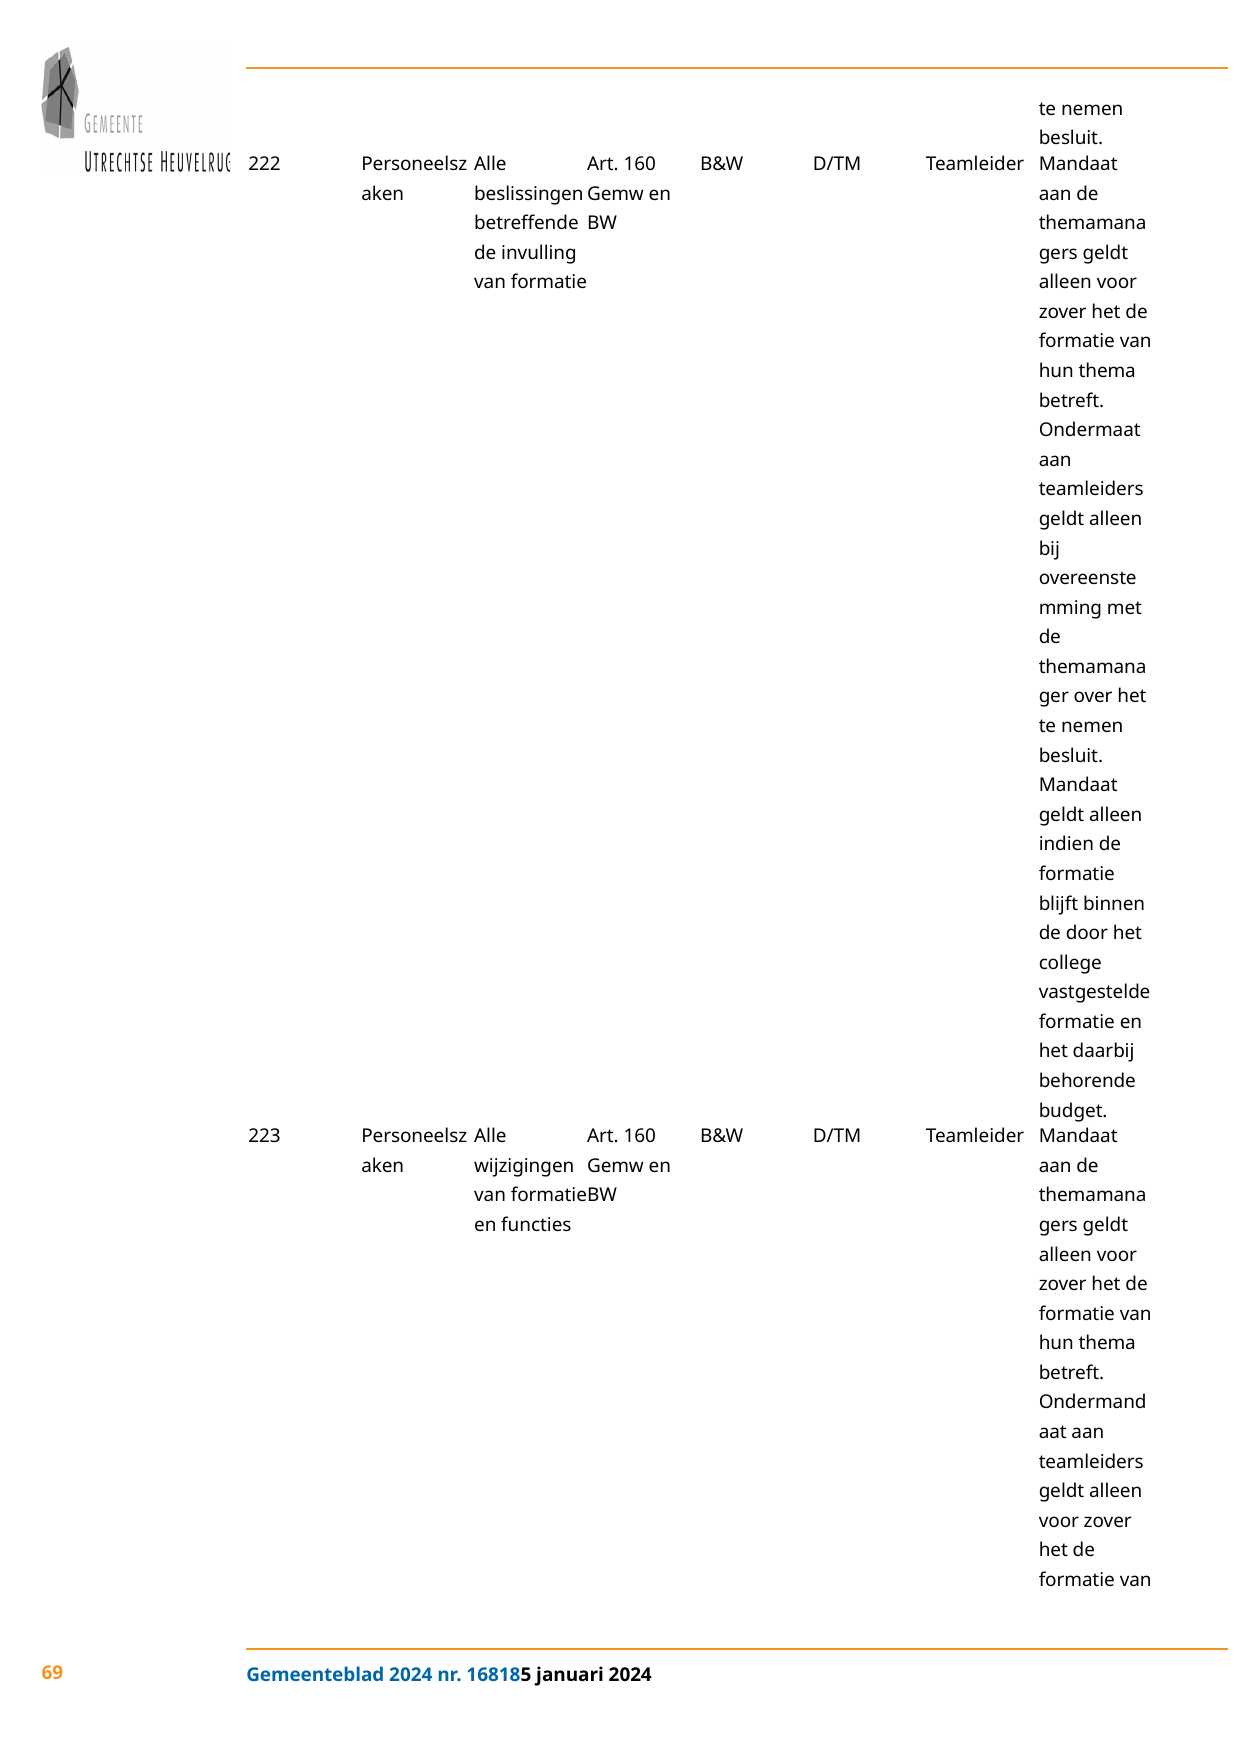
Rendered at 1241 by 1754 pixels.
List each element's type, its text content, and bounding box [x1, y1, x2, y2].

table_cell 223 [248, 1123, 361, 1592]
table_cell Art. 160 Gemw en BW [587, 1123, 700, 1592]
table_cell [700, 95, 813, 150]
table_cell Art. 160 Gemw en BW [587, 150, 700, 1122]
table_cell D/TM [813, 1123, 926, 1592]
table_cell Mandaat aan de themamanagers geldt alleen voor zover het de formatie van hun thema betreft. Ondermaat aan teamleiders geldt alleen bij overeenstemming met de themamanager over het te nemen besluit. Mandaat geldt alleen indien de formatie blijft binnen de door het college vastgestelde formatie en het daarbij behorende budget. [1039, 150, 1152, 1122]
table_cell Alle beslissingen betreffende de invulling van formatie [474, 150, 587, 1122]
table_cell te nemen besluit. [1039, 95, 1152, 150]
table_cell [474, 95, 587, 150]
table_cell Teamleider [926, 150, 1038, 1122]
table_cell B&W [700, 150, 813, 1122]
picture [41, 47, 231, 172]
table_cell Mandaat aan de themamanagers geldt alleen voor zover het de formatie van hun thema betreft. Ondermandaat aan teamleiders geldt alleen voor zover het de formatie van [1039, 1123, 1152, 1592]
table_cell [587, 95, 700, 150]
table_cell Personeelszaken [361, 1123, 474, 1592]
table_cell Teamleider [926, 1123, 1038, 1592]
table_cell [926, 95, 1038, 150]
table_cell D/TM [813, 150, 926, 1122]
table_cell Personeelszaken [361, 150, 474, 1122]
table_cell Alle wijzigingen van formatie en functies [474, 1123, 587, 1592]
table_cell 222 [248, 150, 361, 1122]
table_cell [813, 95, 926, 150]
table_cell B&W [700, 1123, 813, 1592]
table_cell [248, 95, 361, 150]
table_cell [361, 95, 474, 150]
